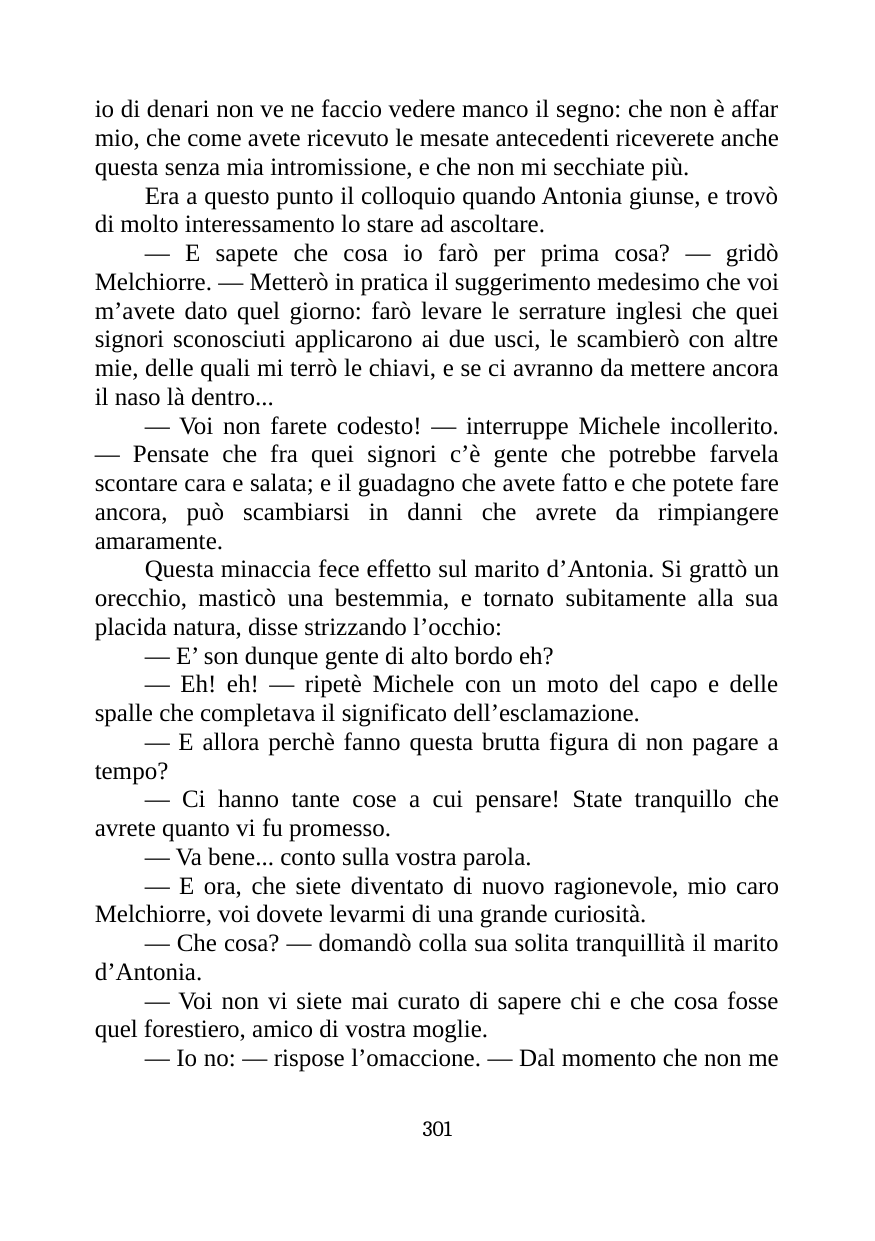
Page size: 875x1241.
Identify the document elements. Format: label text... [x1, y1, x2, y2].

text — Voi non farete codesto! — interruppe Michele incollerito. — Pensate che fra quei signori c’è gente che potrebbe farvela scontare cara e salata; e il guadagno che avete fatto e che potete fare ancora, può scambiarsi in danni che avrete da rimpiangere amaramente. [94, 411, 779, 554]
text — Io no: — rispose l’omaccione. — Dal momento che non me [94, 1043, 779, 1072]
text — Eh! eh! — ripetè Michele con un moto del capo e delle spalle che completava il significato dell’esclamazione. [94, 669, 779, 727]
text Era a questo punto il colloquio quando Antonia giunse, e trovò di molto interessamento lo stare ad ascoltare. [94, 181, 779, 238]
text — E allora perchè fanno questa brutta figura di non pagare a tempo? [94, 727, 779, 784]
text — Che cosa? — domandò colla sua solita tranquillità il marito d’Antonia. [94, 928, 779, 986]
text — Va bene... conto sulla vostra parola. [94, 842, 779, 871]
text Questa minaccia fece effetto sul marito d’Antonia. Si grattò un orecchio, masticò una bestemmia, e tornato subitamente alla sua placida natura, disse strizzando l’occhio: [94, 554, 779, 641]
text — E’ son dunque gente di alto bordo eh? [94, 641, 779, 669]
text — Voi non vi siete mai curato di sapere chi e che cosa fosse quel forestiero, amico di vostra moglie. [94, 986, 779, 1043]
text — Ci hanno tante cose a cui pensare! State tranquillo che avrete quanto vi fu promesso. [94, 784, 779, 842]
text — E sapete che cosa io farò per prima cosa? — gridò Melchiorre. — Metterò in pratica il suggerimento medesimo che voi m’avete dato quel giorno: farò levare le serrature inglesi che quei signori sconosciuti applicarono ai due usci, le scambierò con altre mie, delle quali mi terrò le chiavi, e se ci avranno da mettere ancora il naso là dentro... [94, 238, 779, 411]
text io di denari non ve ne faccio vedere manco il segno: che non è affar mio, che come avete ricevuto le mesate antecedenti riceverete anche questa senza mia intromissione, e che non mi secchiate più. [94, 94, 779, 181]
text — E ora, che siete diventato di nuovo ragionevole, mio caro Melchiorre, voi dovete levarmi di una grande curiosità. [94, 871, 779, 928]
